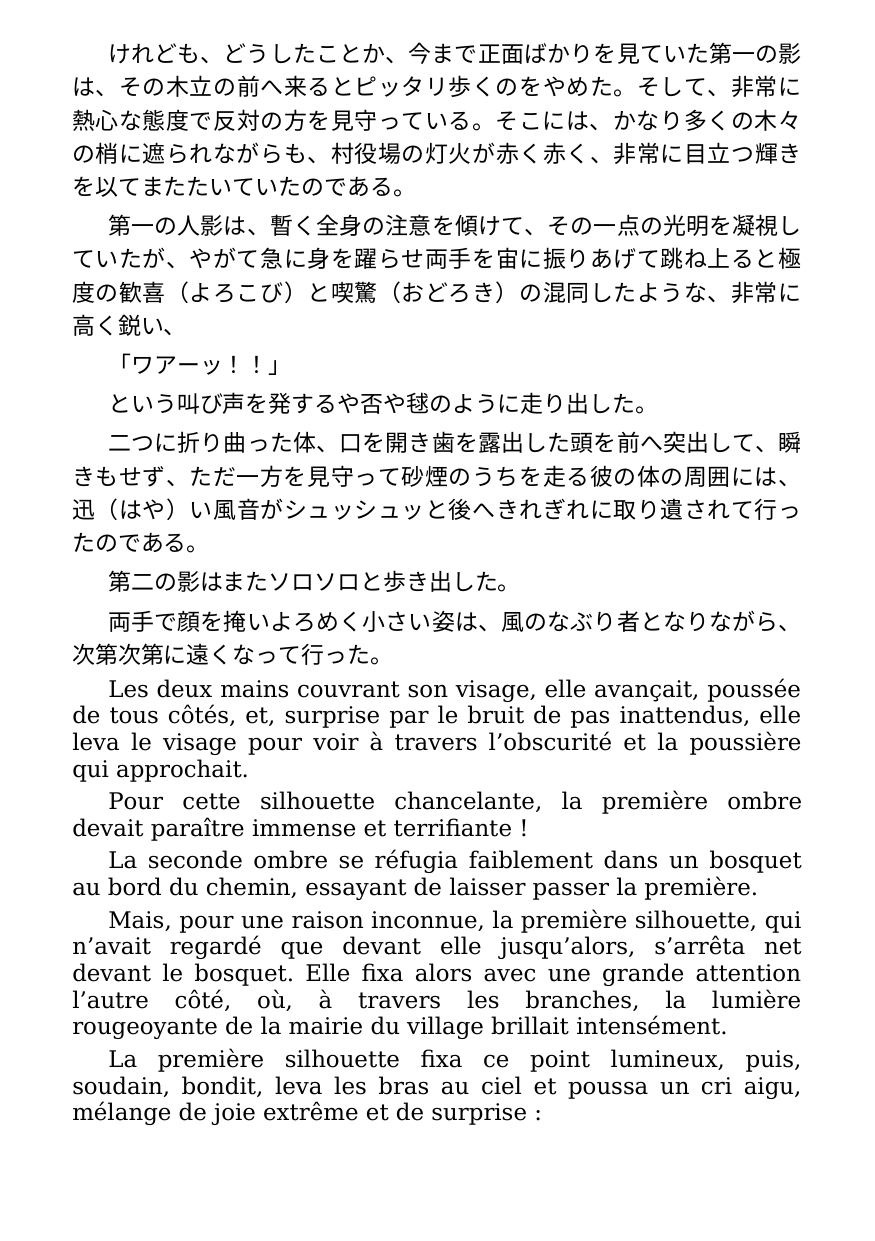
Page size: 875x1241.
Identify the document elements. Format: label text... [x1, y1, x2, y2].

text という叫び声を発するや否や毬のように走り出した。 [72, 386, 802, 419]
text 第一の人影は、暫く全身の注意を傾けて、その一点の光明を凝視していたが、やがて急に身を躍らせ両手を宙に振りあげて跳ね上ると極度の歓喜（よろこび）と喫驚（おどろき）の混同したような、非常に高く鋭い、 [72, 208, 802, 341]
text Les deux mains couvrant son visage, elle avançait, poussée de tous côtés, et, surprise par le bruit de pas inattendus, elle leva le visage pour voir à travers l’obscurité et la poussière qui approchait. [72, 676, 802, 782]
text けれども、どうしたことか、今まで正面ばかりを見ていた第一の影は、その木立の前へ来るとピッタリ歩くのをやめた。そして、非常に熱心な態度で反対の方を見守っている。そこには、かなり多くの木々の梢に遮られながらも、村役場の灯火が赤く赤く、非常に目立つ輝きを以てまたたいていたのである。 [72, 36, 802, 202]
text La première silhouette fixa ce point lumineux, puis, soudain, bondit, leva les bras au ciel et poussa un cri aigu, mélange de joie extrême et de surprise : [72, 1046, 802, 1126]
text Pour cette silhouette chancelante, la première ombre devait paraître immense et terrifiante ! [72, 788, 802, 842]
text 両手で顔を掩いよろめく小さい姿は、風のなぶり者となりながら、次第次第に遠くなって行った。 [72, 603, 802, 670]
text Mais, pour une raison inconnue, la première silhouette, qui n’avait regardé que devant elle jusqu’alors, s’arrêta net devant le bosquet. Elle fixa alors avec une grande attention l’autre côté, où, à travers les branches, la lumière rougeoyante de la mairie du village brillait intensément. [72, 907, 802, 1040]
text 第二の影はまたソロソロと歩き出した。 [72, 564, 802, 597]
text La seconde ombre se réfugia faiblement dans un bosquet au bord du chemin, essayant de laisser passer la première. [72, 848, 802, 901]
text 「ワアーッ！！」 [72, 347, 802, 380]
text 二つに折り曲った体、口を開き歯を露出した頭を前へ突出して、瞬きもせず、ただ一方を見守って砂煙のうちを走る彼の体の周囲には、迅（はや）い風音がシュッシュッと後へきれぎれに取り遺されて行ったのである。 [72, 425, 802, 558]
